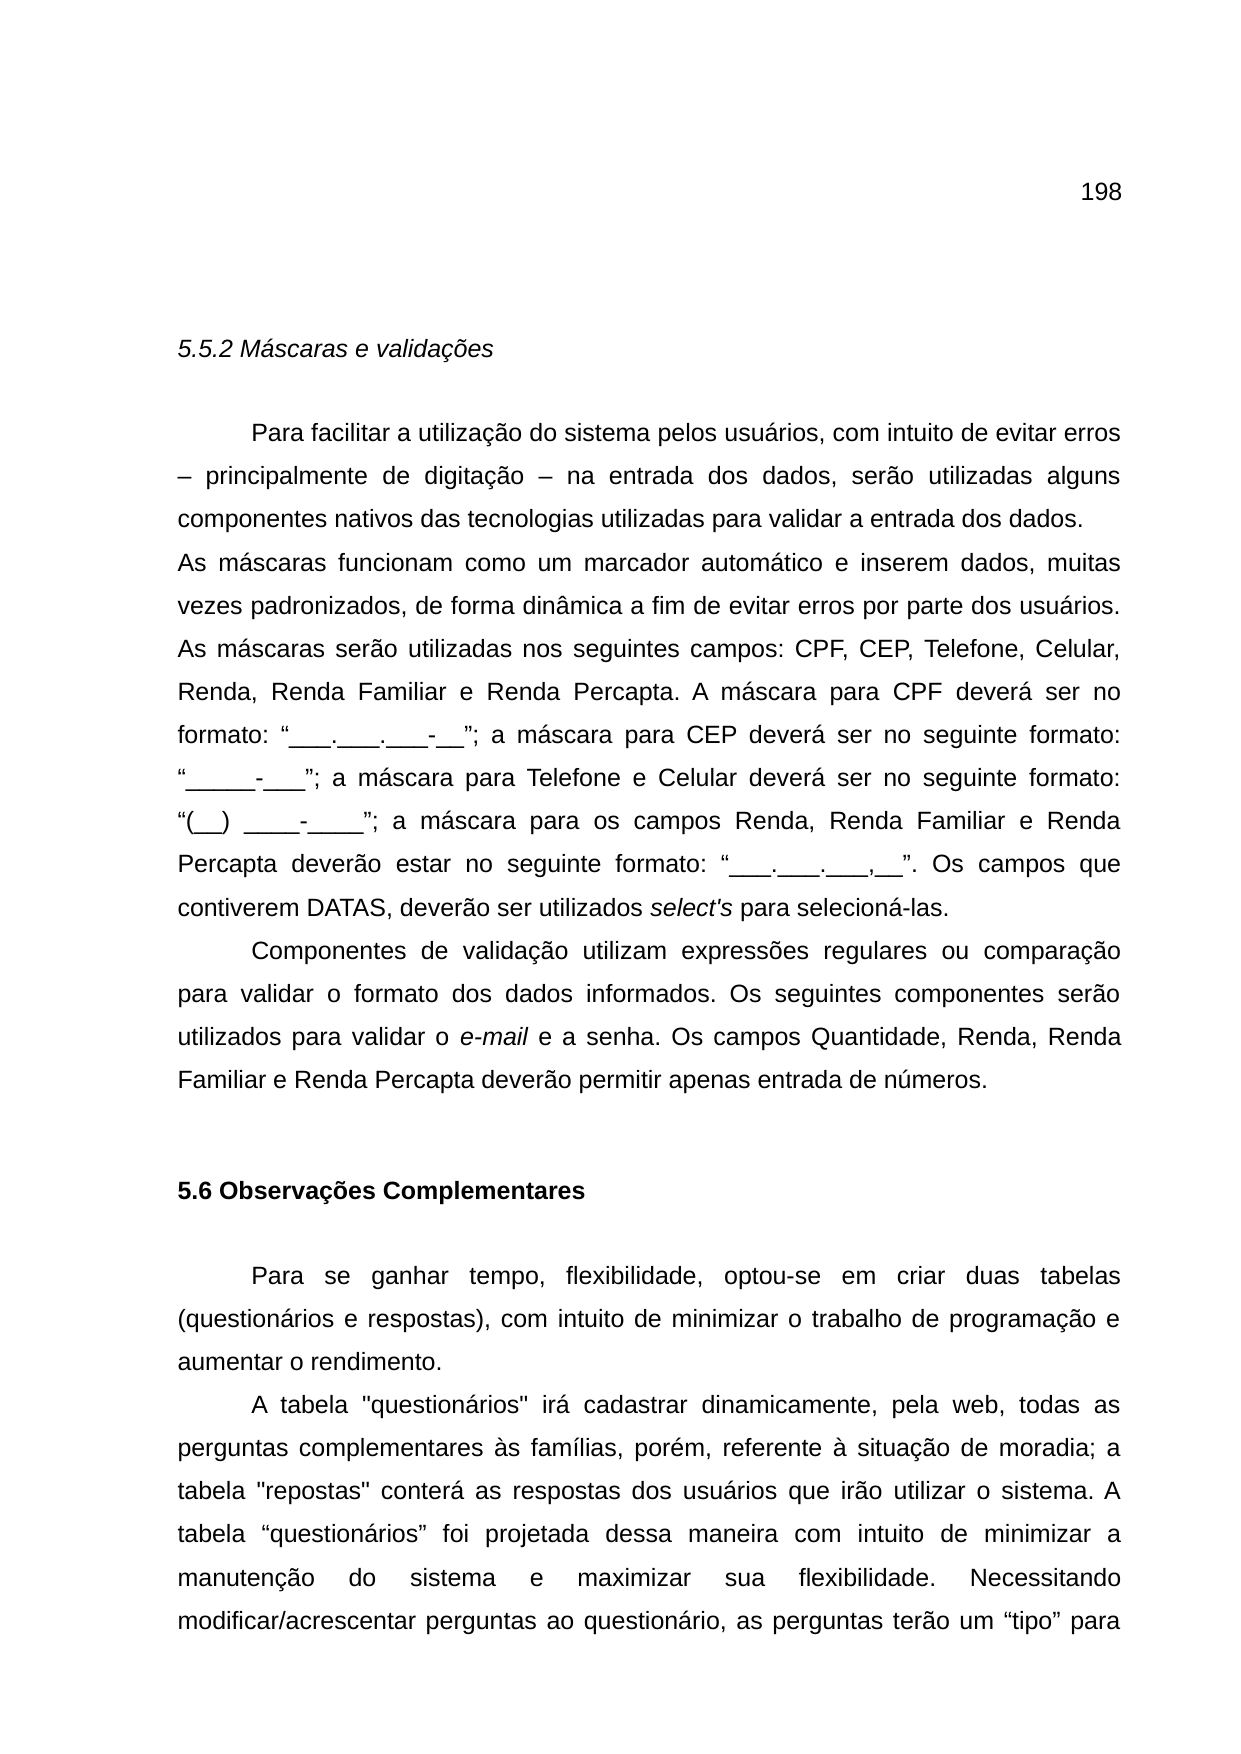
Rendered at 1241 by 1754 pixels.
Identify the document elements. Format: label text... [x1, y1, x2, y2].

text Para se ganhar tempo, flexibilidade, optou-se em criar duas tabelas (questionários e respostas), com intuito de minimizar o trabalho de programação e aumentar o rendimento. [177, 1261, 1122, 1376]
subtitle 5.6 Observações Complementares [177, 1176, 1122, 1205]
text As máscaras funcionam como um marcador automático e inserem dados, muitas vezes padronizados, de forma dinâmica a fim de evitar erros por parte dos usuários. As máscaras serão utilizadas nos seguintes campos: CPF, CEP, Telefone, Celular, Renda, Renda Familiar e Renda Percapta. A máscara para CPF deverá ser no formato: “___.___.___-__”; a máscara para CEP deverá ser no seguinte formato: “_____-___”; a máscara para Telefone e Celular deverá ser no seguinte formato: “(__) ____-____”; a máscara para os campos Renda, Renda Familiar e Renda Percapta deverão estar no seguinte formato: “___.___.___,__”. Os campos que contiverem DATAS, deverão ser utilizados select's para selecioná-las. [177, 548, 1122, 921]
text A tabela "questionários" irá cadastrar dinamicamente, pela web, todas as perguntas complementares às famílias, porém, referente à situação de moradia; a tabela "repostas" conterá as respostas dos usuários que irão utilizar o sistema. A tabela “questionários” foi projetada dessa maneira com intuito de minimizar a manutenção do sistema e maximizar sua flexibilidade. Necessitando modificar/acrescentar perguntas ao questionário, as perguntas terão um “tipo” para [177, 1390, 1122, 1634]
subtitle 5.5.2 Máscaras e validações [177, 334, 1122, 363]
text Componentes de validação utilizam expressões regulares ou comparação para validar o formato dos dados informados. Os seguintes componentes serão utilizados para validar o e-mail e a senha. Os campos Quantidade, Renda, Renda Familiar e Renda Percapta deverão permitir apenas entrada de números. [177, 936, 1122, 1094]
text Para facilitar a utilização do sistema pelos usuários, com intuito de evitar erros – principalmente de digitação – na entrada dos dados, serão utilizadas alguns componentes nativos das tecnologias utilizadas para validar a entrada dos dados. [177, 418, 1122, 533]
